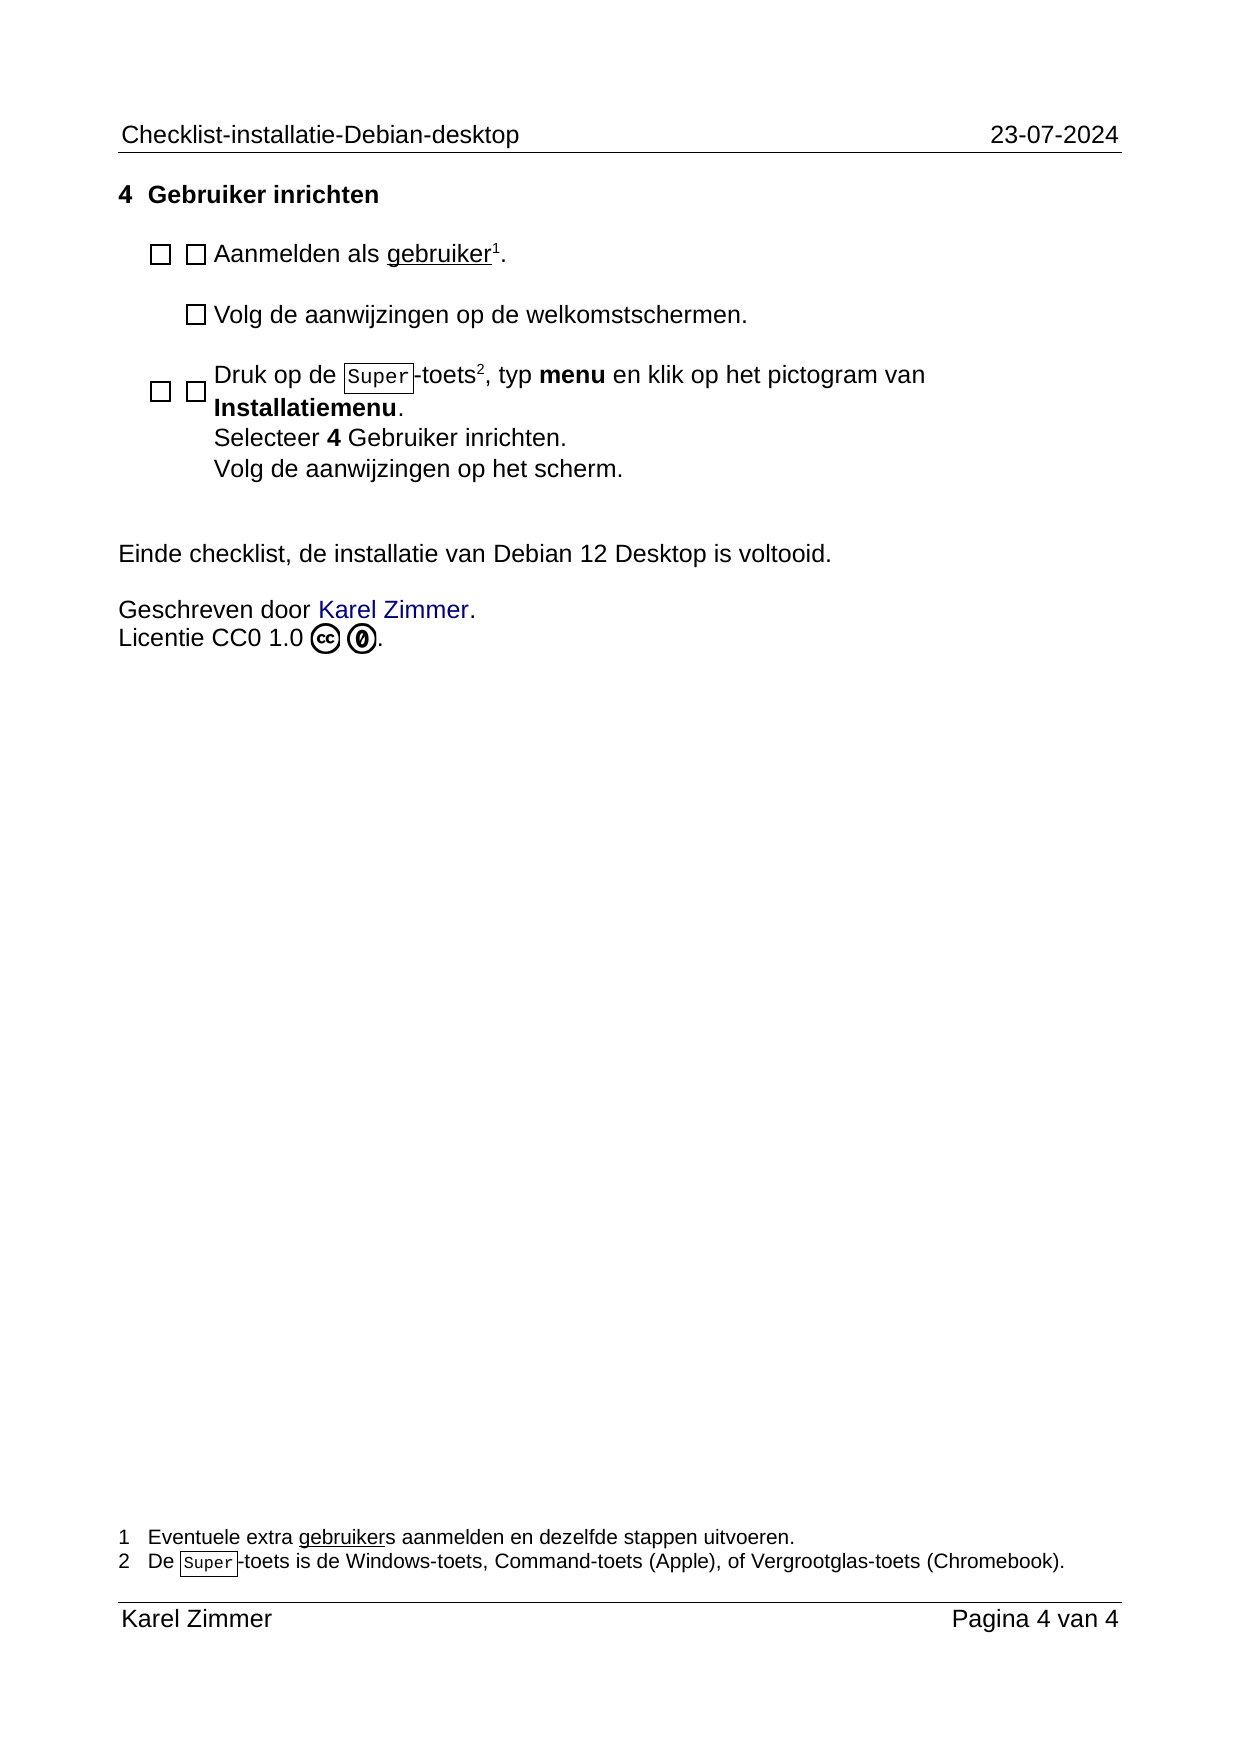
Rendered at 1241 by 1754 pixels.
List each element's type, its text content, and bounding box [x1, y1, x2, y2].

list Gebruiker inrichten [118, 177, 1122, 211]
table_cell [213, 330, 1122, 360]
table_cell Selecteer 4 Gebruiker inrichten. [213, 423, 1122, 453]
table_cell [118, 269, 142, 300]
table_cell Volg de aanwijzingen op het scherm. [213, 454, 1122, 484]
table_cell [118, 454, 142, 484]
table_cell [142, 360, 177, 423]
table_header [142, 239, 177, 269]
table_cell Druk op de Super-toets, typ menu en klik op het pictogram van Installatiemenu. [213, 360, 1122, 423]
table_cell [177, 300, 213, 330]
table_cell [213, 269, 1122, 300]
list . [377, 624, 1122, 653]
table_cell [118, 300, 142, 330]
table_header [118, 239, 142, 269]
table_cell [177, 330, 213, 360]
table_cell [142, 300, 177, 330]
table_cell [142, 423, 177, 453]
table_cell [118, 330, 142, 360]
table_cell [177, 269, 213, 300]
table_cell [177, 423, 213, 453]
table_cell [142, 269, 177, 300]
table_cell [142, 454, 177, 484]
table_cell [177, 454, 213, 484]
list Geschreven door Karel Zimmer. [118, 596, 1122, 624]
text Einde checklist, de installatie van Debian 12 Desktop is voltooid. [118, 540, 1122, 568]
table_cell Volg de aanwijzingen op de welkomstschermen. [213, 300, 1122, 330]
list Licentie CC0 1.0 [118, 624, 310, 653]
table_cell [118, 423, 142, 453]
table_header [177, 239, 213, 269]
table_cell [142, 330, 177, 360]
table_cell [118, 360, 142, 423]
table_header Aanmelden als gebruiker. [213, 239, 1122, 269]
picture [347, 623, 377, 654]
picture [310, 623, 340, 654]
table_cell [177, 360, 213, 423]
